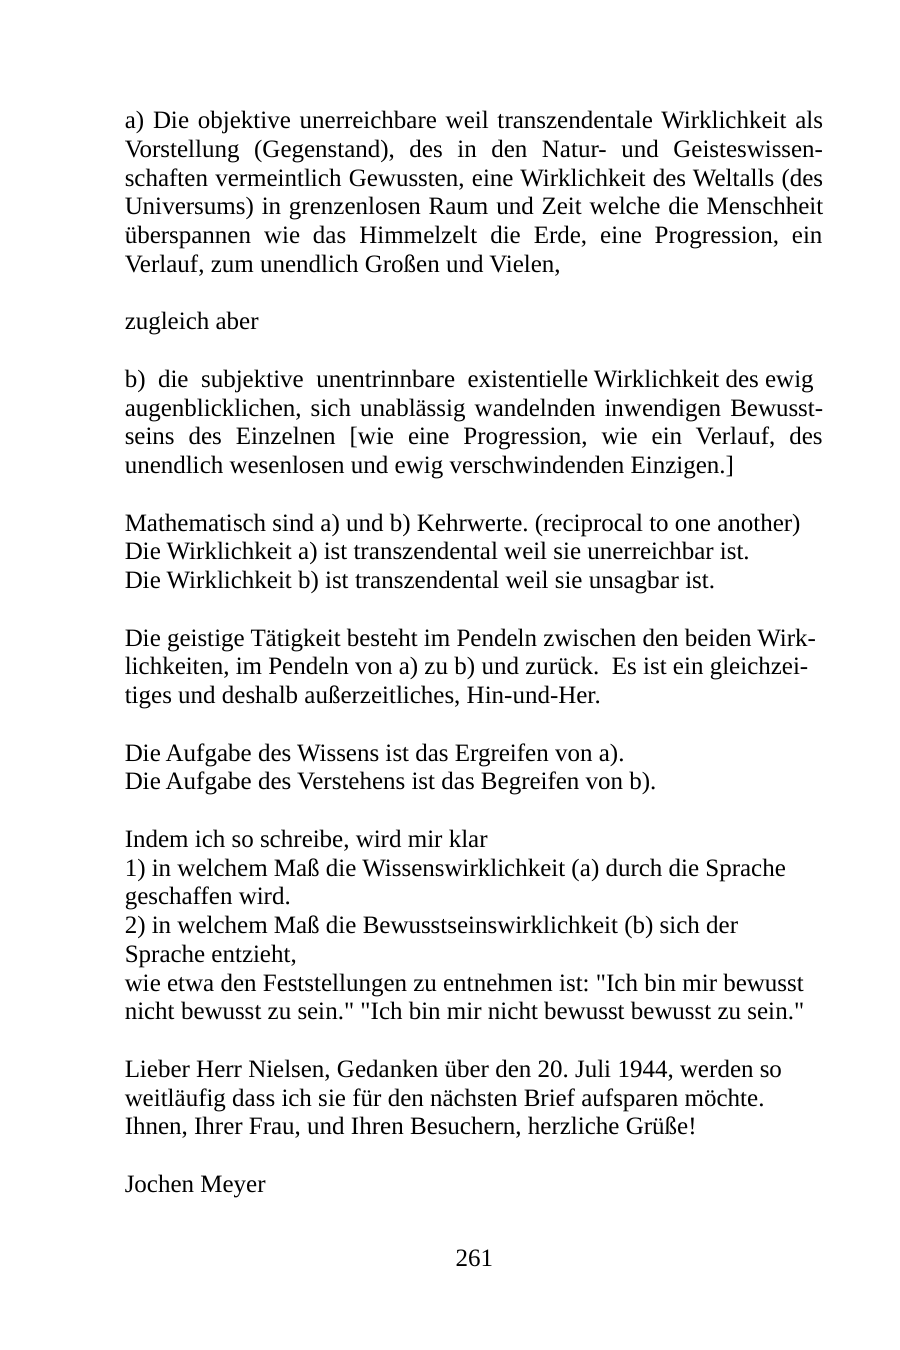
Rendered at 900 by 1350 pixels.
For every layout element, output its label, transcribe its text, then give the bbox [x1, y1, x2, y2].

text a) Die objektive unerreichbare weil transzendentale Wirklichkeit als Vorstellung (Gegenstand), des in den Natur- und Geisteswissen-schaften vermeintlich Gewussten, eine Wirklichkeit des Weltalls (des Universums) in grenzenlosen Raum und Zeit welche die Menschheit überspannen wie das Himmelzelt die Erde, eine Progression, ein Verlauf, zum unendlich Großen und Vielen, [124, 105, 823, 278]
text Ihnen, Ihrer Frau, und Ihren Besuchern, herzliche Grüße! [124, 1111, 823, 1140]
text weitläufig dass ich sie für den nächsten Brief aufsparen möchte. [124, 1083, 823, 1111]
text zugleich aber [124, 306, 823, 335]
text Jochen Meyer [124, 1169, 823, 1198]
text 1) in welchem Maß die Wissenswirklichkeit (a) durch die Sprache geschaffen wird. [124, 853, 823, 910]
text Indem ich so schreibe, wird mir klar [124, 824, 823, 853]
text Die Aufgabe des Wissens ist das Ergreifen von a). [124, 738, 823, 766]
text 2) in welchem Maß die Bewusstseinswirklichkeit (b) sich der Sprache entzieht, [124, 910, 823, 968]
text Mathematisch sind a) und b) Kehrwerte. (reciprocal to one another) Die Wirklichkeit a) ist transzendental weil sie unerreichbar ist. [124, 508, 823, 565]
text Lieber Herr Nielsen, Gedanken über den 20. Juli 1944, werden so [124, 1054, 823, 1083]
text Die Wirklichkeit b) ist transzendental weil sie unsagbar ist. [124, 565, 823, 594]
text augenblicklichen, sich unablässig wandelnden inwendigen Bewusst-seins des Einzelnen [wie eine Progression, wie ein Verlauf, des unendlich wesenlosen und ewig verschwindenden Einzigen.] [124, 393, 823, 479]
text Die geistige Tätigkeit besteht im Pendeln zwischen den beiden Wirk-lichkeiten, im Pendeln von a) zu b) und zurück. Es ist ein gleichzei-tiges und deshalb außerzeitliches, Hin-und-Her. [124, 623, 823, 709]
text Die Aufgabe des Verstehens ist das Begreifen von b). [124, 766, 823, 795]
text wie etwa den Feststellungen zu entnehmen ist: "Ich bin mir bewusst nicht bewusst zu sein." "Ich bin mir nicht bewusst bewusst zu sein." [124, 968, 823, 1025]
text b) die subjektive unentrinnbare existentielle Wirklichkeit des ewig [124, 364, 823, 393]
